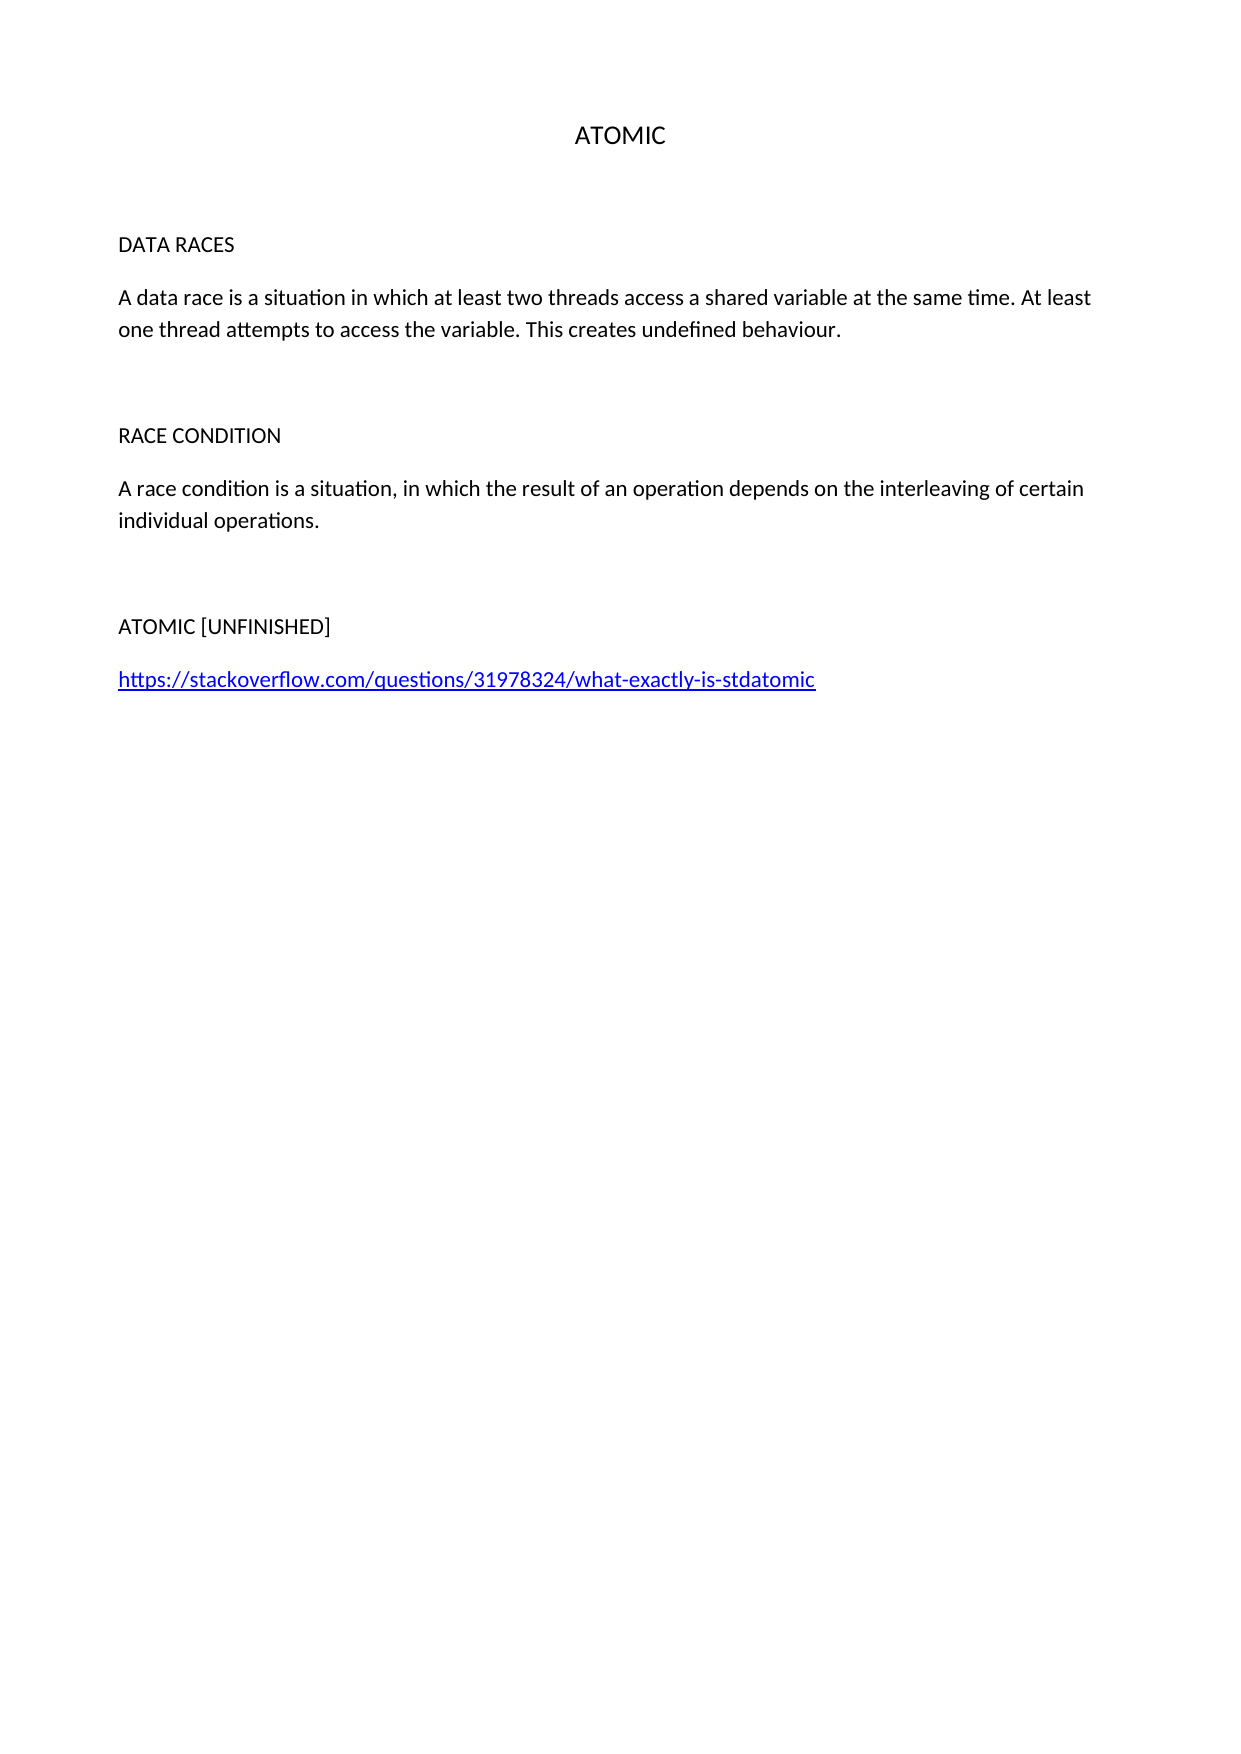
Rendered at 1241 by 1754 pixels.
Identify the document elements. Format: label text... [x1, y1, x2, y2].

text A data race is a situation in which at least two threads access a shared variable at the same time. At least one thread attempts to access the variable. This creates undefined behaviour. [118, 283, 1122, 343]
text https://stackoverflow.com/questions/31978324/what-exactly-is-stdatomic [118, 665, 1122, 693]
text ATOMIC [118, 118, 1122, 151]
text A race condition is a situation, in which the result of an operation depends on the interleaving of certain individual operations. [118, 474, 1122, 534]
text RACE CONDITION [118, 421, 1122, 449]
text DATA RACES [118, 230, 1122, 258]
text ATOMIC [UNFINISHED] [118, 612, 1122, 640]
